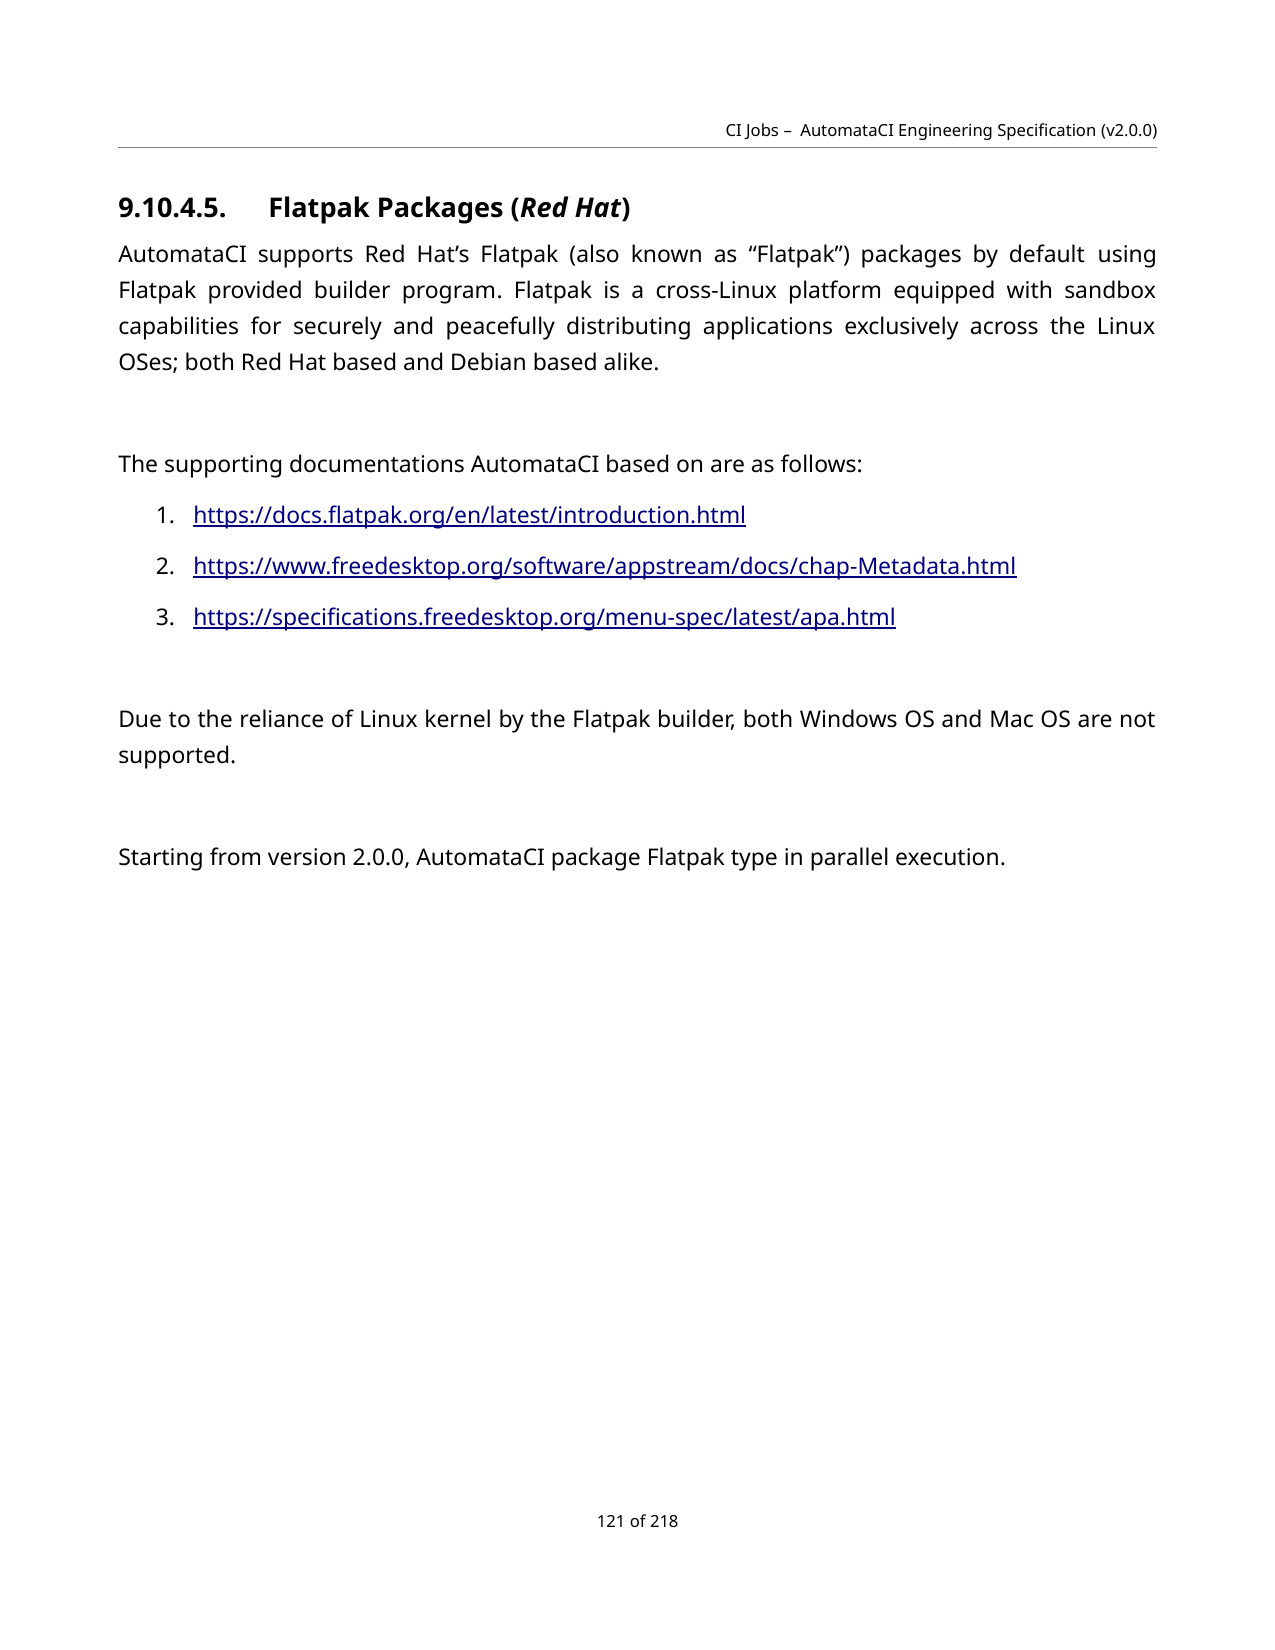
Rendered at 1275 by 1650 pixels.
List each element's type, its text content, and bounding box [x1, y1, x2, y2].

text Starting from version 2.0.0, AutomataCI package Flatpak type in parallel execution. [118, 840, 1157, 872]
text AutomataCI supports Red Hat’s Flatpak (also known as “Flatpak”) packages by default using Flatpak provided builder program. Flatpak is a cross-Linux platform equipped with sandbox capabilities for securely and peacefully distributing applications exclusively across the Linux OSes; both Red Hat based and Debian based alike. [118, 238, 1157, 377]
list https://specifications.freedesktop.org/menu-spec/latest/apa.html [156, 601, 1157, 632]
list https://docs.flatpak.org/en/latest/introduction.html [156, 499, 1157, 530]
list https://www.freedesktop.org/software/appstream/docs/chap-Metadata.html [156, 550, 1157, 581]
subtitle Flatpak Packages (Red Hat) [118, 189, 1157, 226]
text Due to the reliance of Linux kernel by the Flatpak builder, both Windows OS and Mac OS are not supported. [118, 703, 1157, 770]
text The supporting documentations AutomataCI based on are as follows: [118, 448, 1157, 479]
